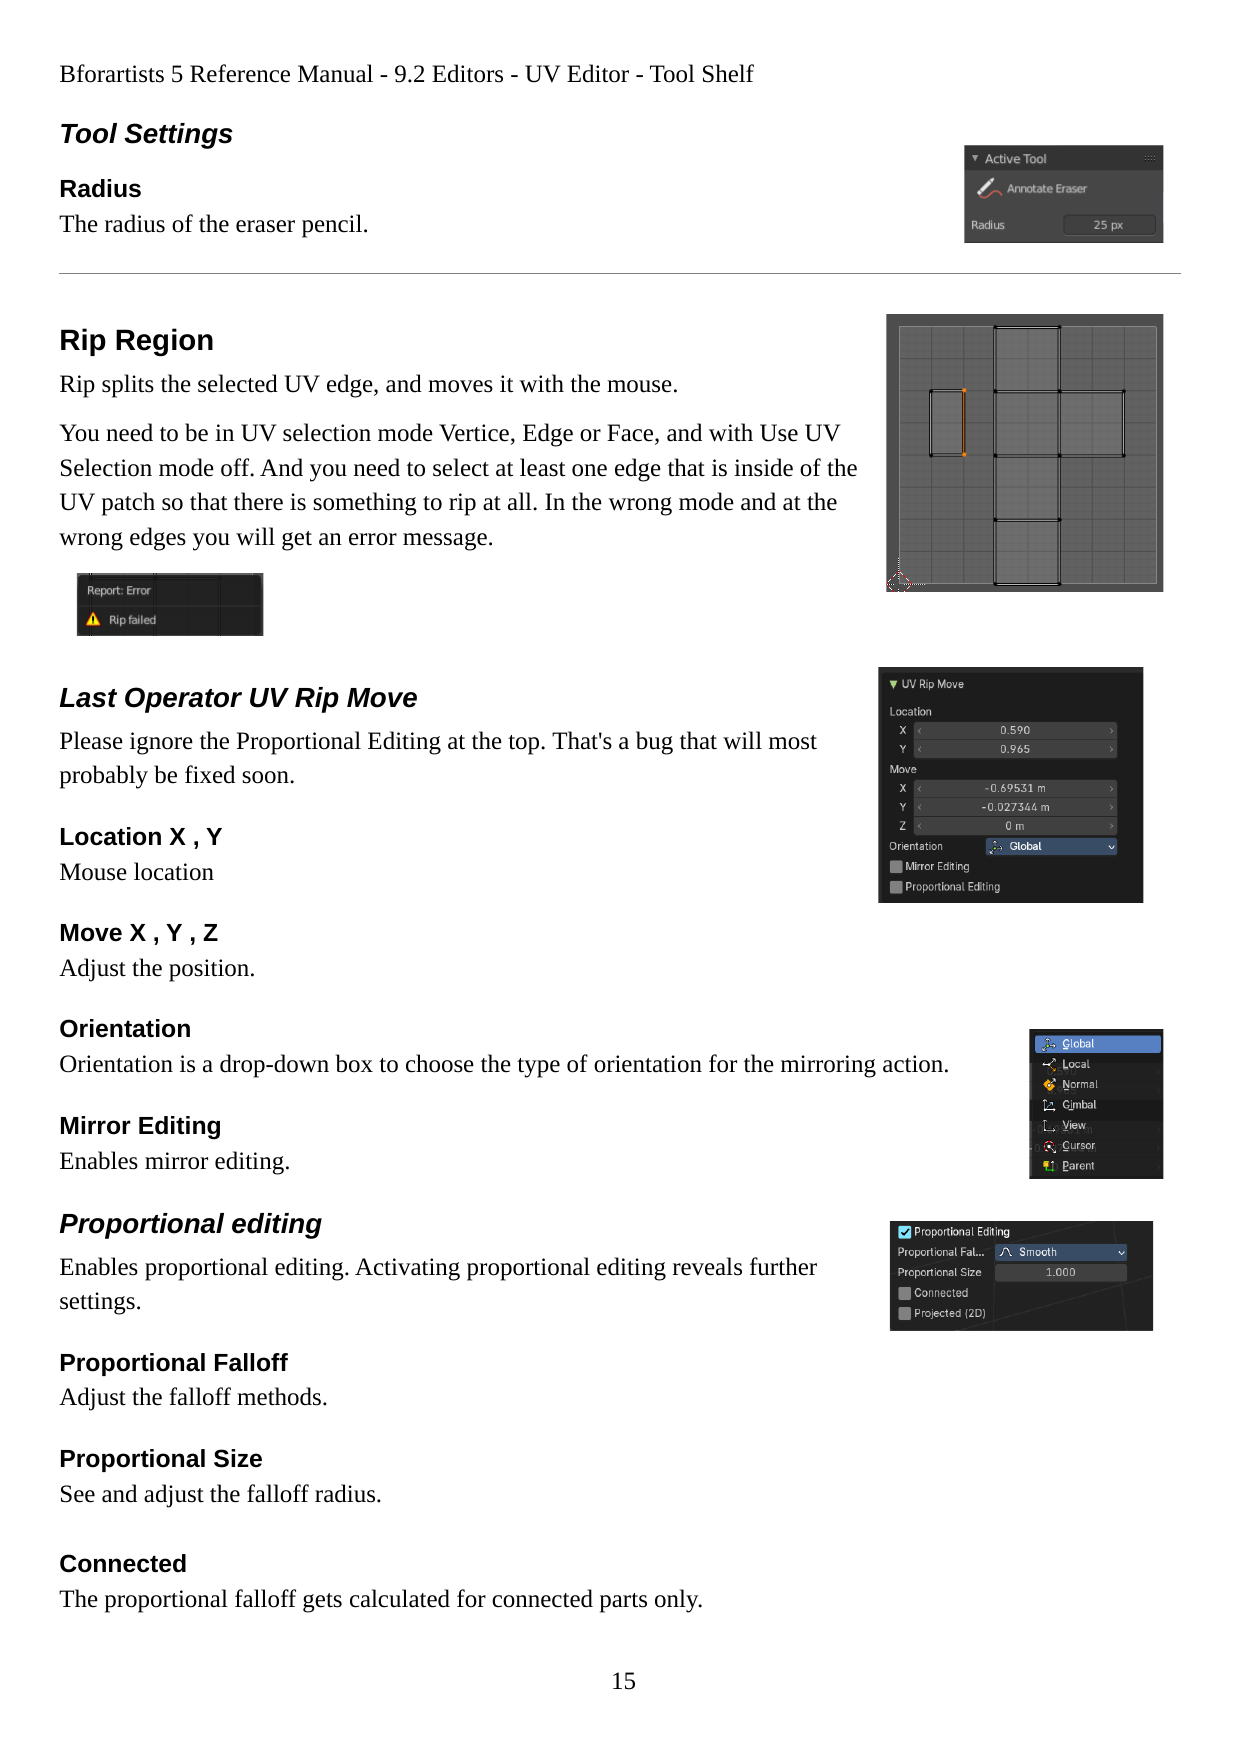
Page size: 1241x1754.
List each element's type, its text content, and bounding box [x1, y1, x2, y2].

subtitle Rip Region [59, 323, 886, 357]
subtitle Connected [59, 1549, 1181, 1577]
text The proportional falloff gets calculated for connected parts only. [59, 1584, 1181, 1612]
picture [878, 667, 1144, 903]
subtitle Mirror Editing [59, 1111, 1029, 1139]
text Mouse location [59, 857, 878, 885]
subtitle [1144, 681, 1181, 713]
subtitle Last Operator UV Rip Move [59, 681, 878, 713]
text Adjust the position. [59, 953, 1181, 982]
picture [889, 1221, 1154, 1331]
text See and adjust the falloff radius. [59, 1479, 1181, 1508]
subtitle Radius [59, 174, 964, 203]
text [1164, 1146, 1181, 1174]
subtitle Proportional Size [59, 1444, 1181, 1473]
subtitle Location X , Y [59, 822, 878, 850]
subtitle [1164, 1111, 1181, 1139]
text You need to be in UV selection mode Vertice, Edge or Face, and with Use UV Selection mode off. And you need to select at least one edge that is inside of the UV patch so that there is something to rip at all. In the wrong mode and at the wrong edges you will get an error message. [59, 418, 886, 551]
subtitle Proportional Falloff [59, 1348, 1181, 1376]
subtitle Proportional editing [59, 1207, 1181, 1239]
text The radius of the eraser pencil. [59, 209, 964, 238]
text [1144, 857, 1181, 885]
text Rip splits the selected UV edge, and moves it with the mouse. [59, 369, 886, 398]
subtitle Move X , Y , Z [59, 918, 1181, 947]
subtitle [1144, 822, 1181, 850]
text Adjust the falloff methods. [59, 1382, 1181, 1411]
text Orientation is a drop-down box to choose the type of orientation for the mirroring action. [59, 1049, 1029, 1078]
text Please ignore the Proportional Editing at the top. That's a bug that will most probably be fixed soon. [59, 726, 878, 789]
subtitle Tool Settings [59, 117, 1181, 149]
subtitle Orientation [59, 1014, 1181, 1043]
subtitle [1164, 174, 1181, 203]
picture [886, 314, 1164, 592]
picture [76, 573, 264, 636]
text Enables mirror editing. [59, 1146, 1029, 1174]
subtitle [1164, 323, 1181, 357]
text [1144, 726, 1181, 789]
picture [1029, 1029, 1164, 1179]
text Enables proportional editing. Activating proportional editing reveals further settings. [59, 1252, 889, 1315]
picture [964, 145, 1164, 243]
